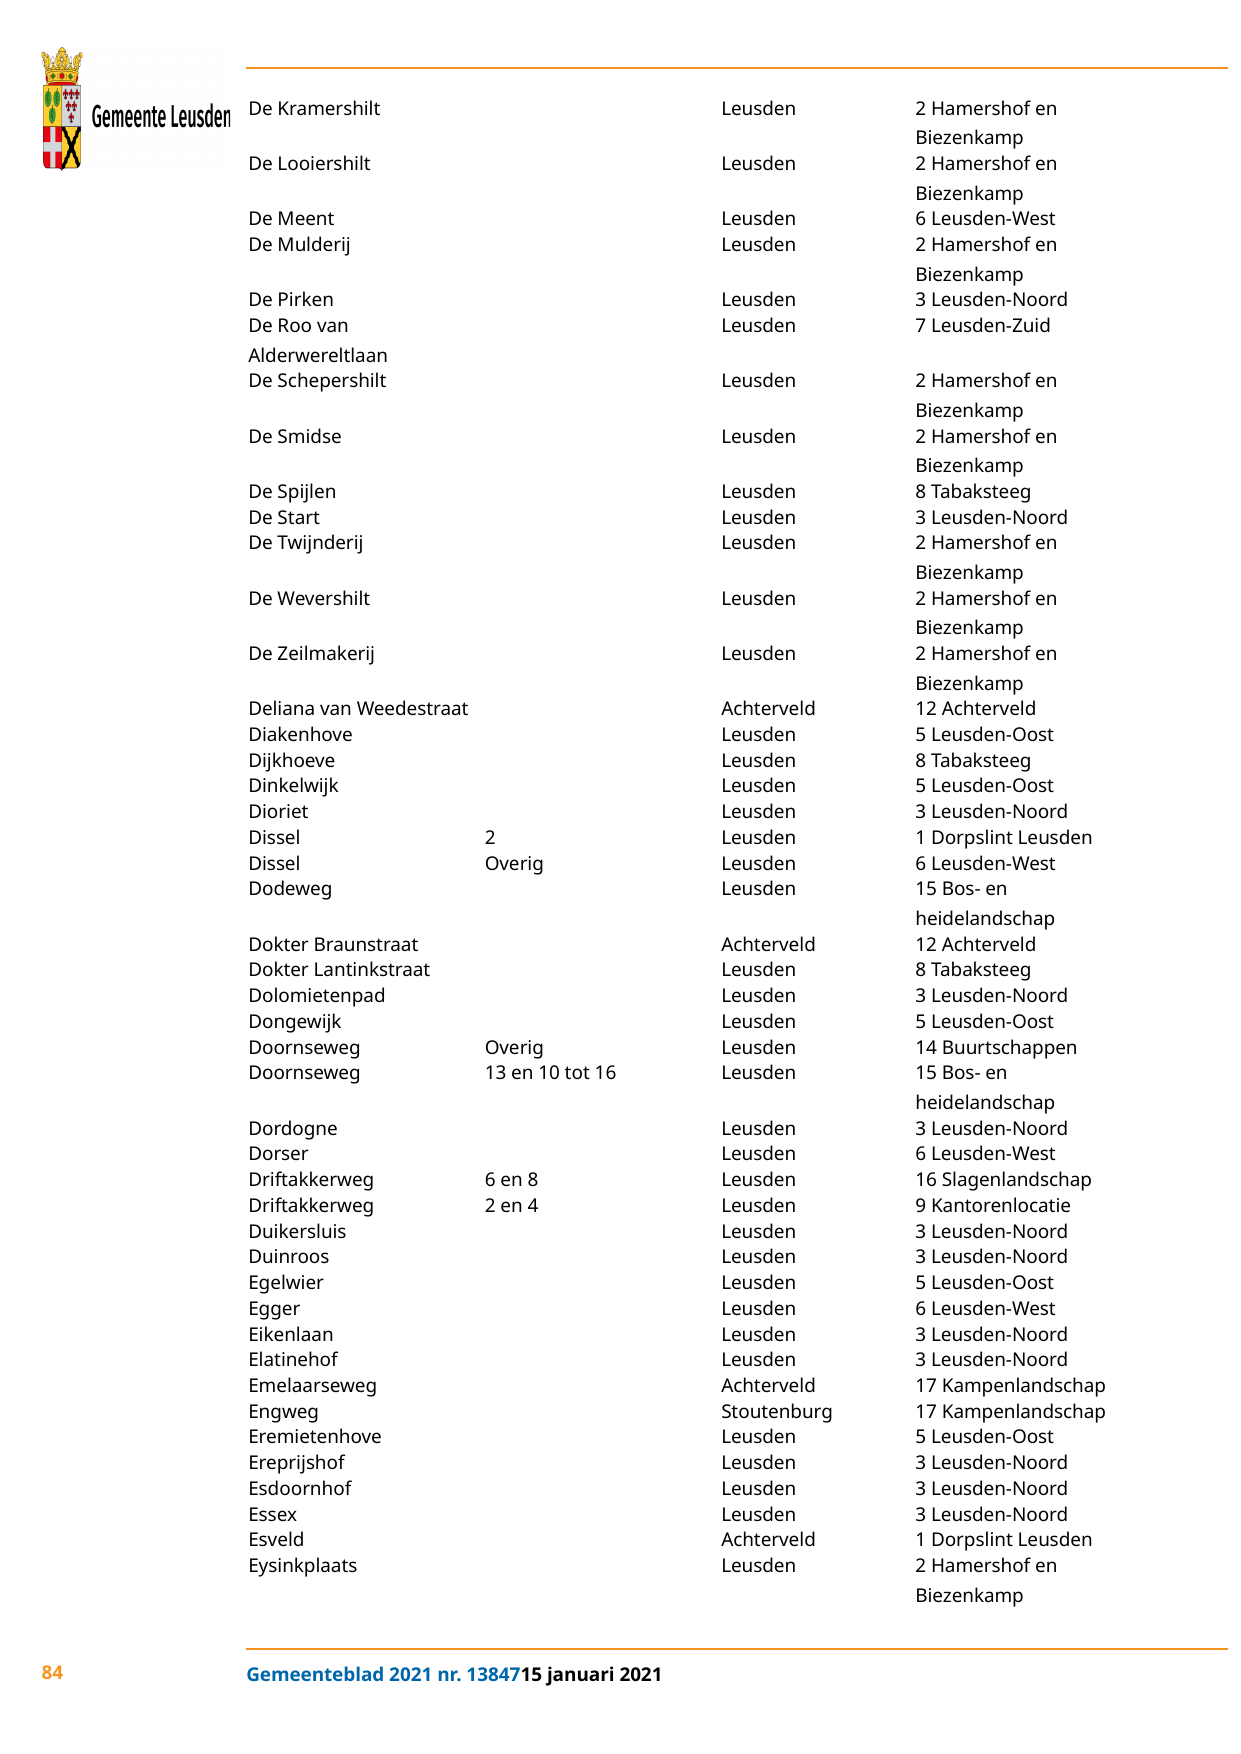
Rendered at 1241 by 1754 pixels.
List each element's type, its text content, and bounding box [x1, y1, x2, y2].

table_cell [485, 95, 721, 150]
table_cell Dokter Lantinkstraat [248, 957, 484, 982]
table_cell 5 Leusden-Oost [915, 1424, 1152, 1449]
table_cell Leusden [721, 850, 915, 876]
table_cell Elatinehof [248, 1346, 484, 1372]
table_cell [485, 585, 721, 640]
table_cell [485, 957, 721, 982]
table_cell Leusden [721, 1552, 915, 1608]
table_cell Leusden [721, 1008, 915, 1034]
table_cell [485, 1321, 721, 1346]
table_cell 3 Leusden-Noord [915, 1321, 1152, 1346]
table_cell 14 Buurtschappen [915, 1034, 1152, 1059]
table_cell 3 Leusden-Noord [915, 799, 1152, 824]
table_cell [485, 530, 721, 585]
table_cell Driftakkerweg [248, 1192, 484, 1218]
table_cell Egger [248, 1295, 484, 1321]
table_cell De Mulderij [248, 231, 484, 286]
table_cell [485, 1527, 721, 1552]
table_cell 3 Leusden-Noord [915, 1115, 1152, 1141]
table_cell Overig [485, 850, 721, 876]
table_cell 5 Leusden-Oost [915, 773, 1152, 798]
table_cell Leusden [721, 721, 915, 747]
table_cell [485, 1346, 721, 1372]
table_cell 2 Hamershof en Biezenkamp [915, 423, 1152, 478]
table_cell Esveld [248, 1527, 484, 1552]
table_cell Leusden [721, 504, 915, 529]
table_cell [485, 931, 721, 957]
table_cell Leusden [721, 1501, 915, 1527]
table_cell [485, 1372, 721, 1398]
table_cell [485, 205, 721, 231]
table_cell Leusden [721, 1060, 915, 1115]
table_cell Eikenlaan [248, 1321, 484, 1346]
table_cell [485, 368, 721, 423]
table_cell 3 Leusden-Noord [915, 1449, 1152, 1475]
table_cell 9 Kantorenlocatie [915, 1192, 1152, 1218]
table_cell Deliana van Weedestraat [248, 696, 484, 721]
table_cell 6 Leusden-West [915, 205, 1152, 231]
table_cell Leusden [721, 747, 915, 773]
table_cell 15 Bos- en heidelandschap [915, 876, 1152, 931]
table_cell [485, 1398, 721, 1424]
table_cell Leusden [721, 423, 915, 478]
table_cell [485, 1141, 721, 1166]
table_cell 2 [485, 824, 721, 850]
table_cell De Meent [248, 205, 484, 231]
table_cell Overig [485, 1034, 721, 1059]
table_cell Essex [248, 1501, 484, 1527]
table_cell [485, 876, 721, 931]
table_cell 3 Leusden-Noord [915, 1475, 1152, 1501]
table_cell [485, 312, 721, 367]
table_cell Achterveld [721, 1372, 915, 1398]
table_cell [485, 1115, 721, 1141]
table_cell Leusden [721, 95, 915, 150]
table_cell [485, 747, 721, 773]
table_cell [485, 1424, 721, 1449]
table_cell [485, 504, 721, 529]
table_cell [485, 286, 721, 312]
table_cell Leusden [721, 1141, 915, 1166]
table_cell Leusden [721, 1346, 915, 1372]
table_cell Dijkhoeve [248, 747, 484, 773]
table_cell Dissel [248, 850, 484, 876]
table_cell De Spijlen [248, 478, 484, 504]
table_cell 7 Leusden-Zuid [915, 312, 1152, 367]
table_cell 2 Hamershof en Biezenkamp [915, 150, 1152, 205]
table_cell Eysinkplaats [248, 1552, 484, 1608]
table_cell [485, 150, 721, 205]
table_cell [485, 721, 721, 747]
table_cell Leusden [721, 1034, 915, 1059]
table_cell Diakenhove [248, 721, 484, 747]
table_cell 2 Hamershof en Biezenkamp [915, 530, 1152, 585]
table_cell Leusden [721, 1295, 915, 1321]
table_cell 5 Leusden-Oost [915, 1269, 1152, 1295]
table_cell Leusden [721, 1449, 915, 1475]
table_cell Leusden [721, 478, 915, 504]
table_cell [485, 1501, 721, 1527]
table_cell Emelaarseweg [248, 1372, 484, 1398]
table_cell Eremietenhove [248, 1424, 484, 1449]
table_cell 12 Achterveld [915, 931, 1152, 957]
table_cell [485, 640, 721, 696]
table_cell 8 Tabaksteeg [915, 478, 1152, 504]
table_cell Driftakkerweg [248, 1166, 484, 1192]
table_cell 8 Tabaksteeg [915, 747, 1152, 773]
table_cell Dodeweg [248, 876, 484, 931]
table_cell 2 Hamershof en Biezenkamp [915, 231, 1152, 286]
table_cell 3 Leusden-Noord [915, 1501, 1152, 1527]
table_cell 2 en 4 [485, 1192, 721, 1218]
table_cell Leusden [721, 231, 915, 286]
table_cell Doornseweg [248, 1060, 484, 1115]
picture [41, 47, 231, 172]
table_cell 13 en 10 tot 16 [485, 1060, 721, 1115]
table_cell Leusden [721, 205, 915, 231]
table_cell 15 Bos- en heidelandschap [915, 1060, 1152, 1115]
table_cell De Looiershilt [248, 150, 484, 205]
table_cell Leusden [721, 150, 915, 205]
table_cell Leusden [721, 585, 915, 640]
table_cell Esdoornhof [248, 1475, 484, 1501]
table_cell Leusden [721, 1115, 915, 1141]
table_cell 16 Slagenlandschap [915, 1166, 1152, 1192]
table_cell Leusden [721, 1166, 915, 1192]
table_cell Leusden [721, 876, 915, 931]
table_cell Leusden [721, 1424, 915, 1449]
table_cell 6 Leusden-West [915, 850, 1152, 876]
table_cell De Roo van Alderwereltlaan [248, 312, 484, 367]
table_cell Leusden [721, 368, 915, 423]
table_cell De Twijnderij [248, 530, 484, 585]
table_cell Dioriet [248, 799, 484, 824]
table_cell 3 Leusden-Noord [915, 983, 1152, 1008]
table_cell [485, 478, 721, 504]
table_cell Dongewijk [248, 1008, 484, 1034]
table_cell Dinkelwijk [248, 773, 484, 798]
table_cell Dissel [248, 824, 484, 850]
table_cell 2 Hamershof en Biezenkamp [915, 368, 1152, 423]
table_cell 2 Hamershof en Biezenkamp [915, 585, 1152, 640]
table_cell Leusden [721, 1475, 915, 1501]
table_cell Leusden [721, 983, 915, 1008]
table_cell Leusden [721, 1218, 915, 1243]
table_cell De Smidse [248, 423, 484, 478]
table_cell Leusden [721, 286, 915, 312]
table_cell De Zeilmakerij [248, 640, 484, 696]
table_cell Stoutenburg [721, 1398, 915, 1424]
table_cell Duikersluis [248, 1218, 484, 1243]
table_cell 1 Dorpslint Leusden [915, 1527, 1152, 1552]
table_cell Achterveld [721, 931, 915, 957]
table_cell Leusden [721, 530, 915, 585]
table_cell De Wevershilt [248, 585, 484, 640]
table_cell 6 Leusden-West [915, 1141, 1152, 1166]
table_cell 1 Dorpslint Leusden [915, 824, 1152, 850]
table_cell Achterveld [721, 696, 915, 721]
table_cell Dokter Braunstraat [248, 931, 484, 957]
table_cell [485, 799, 721, 824]
table_cell Leusden [721, 1244, 915, 1269]
table_cell 3 Leusden-Noord [915, 286, 1152, 312]
table_cell [485, 1269, 721, 1295]
table_cell Dolomietenpad [248, 983, 484, 1008]
table_cell Egelwier [248, 1269, 484, 1295]
table_cell 17 Kampenlandschap [915, 1398, 1152, 1424]
table_cell Duinroos [248, 1244, 484, 1269]
table_cell [485, 1008, 721, 1034]
table_cell [485, 696, 721, 721]
table_cell [485, 423, 721, 478]
table_cell [485, 231, 721, 286]
table_cell Doornseweg [248, 1034, 484, 1059]
table_cell 8 Tabaksteeg [915, 957, 1152, 982]
table_cell De Pirken [248, 286, 484, 312]
table_cell 3 Leusden-Noord [915, 1218, 1152, 1243]
table_cell 17 Kampenlandschap [915, 1372, 1152, 1398]
table_cell Achterveld [721, 1527, 915, 1552]
table_cell [485, 1552, 721, 1608]
table_cell Ereprijshof [248, 1449, 484, 1475]
table_cell 3 Leusden-Noord [915, 1346, 1152, 1372]
table_cell [485, 1244, 721, 1269]
table_cell 6 en 8 [485, 1166, 721, 1192]
table_cell [485, 1449, 721, 1475]
table_cell 2 Hamershof en Biezenkamp [915, 1552, 1152, 1608]
table_cell Leusden [721, 773, 915, 798]
table_cell 5 Leusden-Oost [915, 721, 1152, 747]
table_cell Dordogne [248, 1115, 484, 1141]
table_cell De Schepershilt [248, 368, 484, 423]
table_cell 3 Leusden-Noord [915, 1244, 1152, 1269]
table_cell [485, 773, 721, 798]
table_cell Dorser [248, 1141, 484, 1166]
table_cell Leusden [721, 1269, 915, 1295]
table_cell De Start [248, 504, 484, 529]
table_cell Leusden [721, 640, 915, 696]
table_cell 2 Hamershof en Biezenkamp [915, 640, 1152, 696]
table_cell Leusden [721, 312, 915, 367]
table_cell 6 Leusden-West [915, 1295, 1152, 1321]
table_cell Leusden [721, 957, 915, 982]
table_cell De Kramershilt [248, 95, 484, 150]
table_cell [485, 983, 721, 1008]
table_cell [485, 1295, 721, 1321]
table_cell [485, 1218, 721, 1243]
table_cell Leusden [721, 1192, 915, 1218]
table_cell Engweg [248, 1398, 484, 1424]
table_cell Leusden [721, 824, 915, 850]
table_cell Leusden [721, 1321, 915, 1346]
table_cell 2 Hamershof en Biezenkamp [915, 95, 1152, 150]
table_cell Leusden [721, 799, 915, 824]
table_cell 3 Leusden-Noord [915, 504, 1152, 529]
table_cell [485, 1475, 721, 1501]
table_cell 12 Achterveld [915, 696, 1152, 721]
table_cell 5 Leusden-Oost [915, 1008, 1152, 1034]
